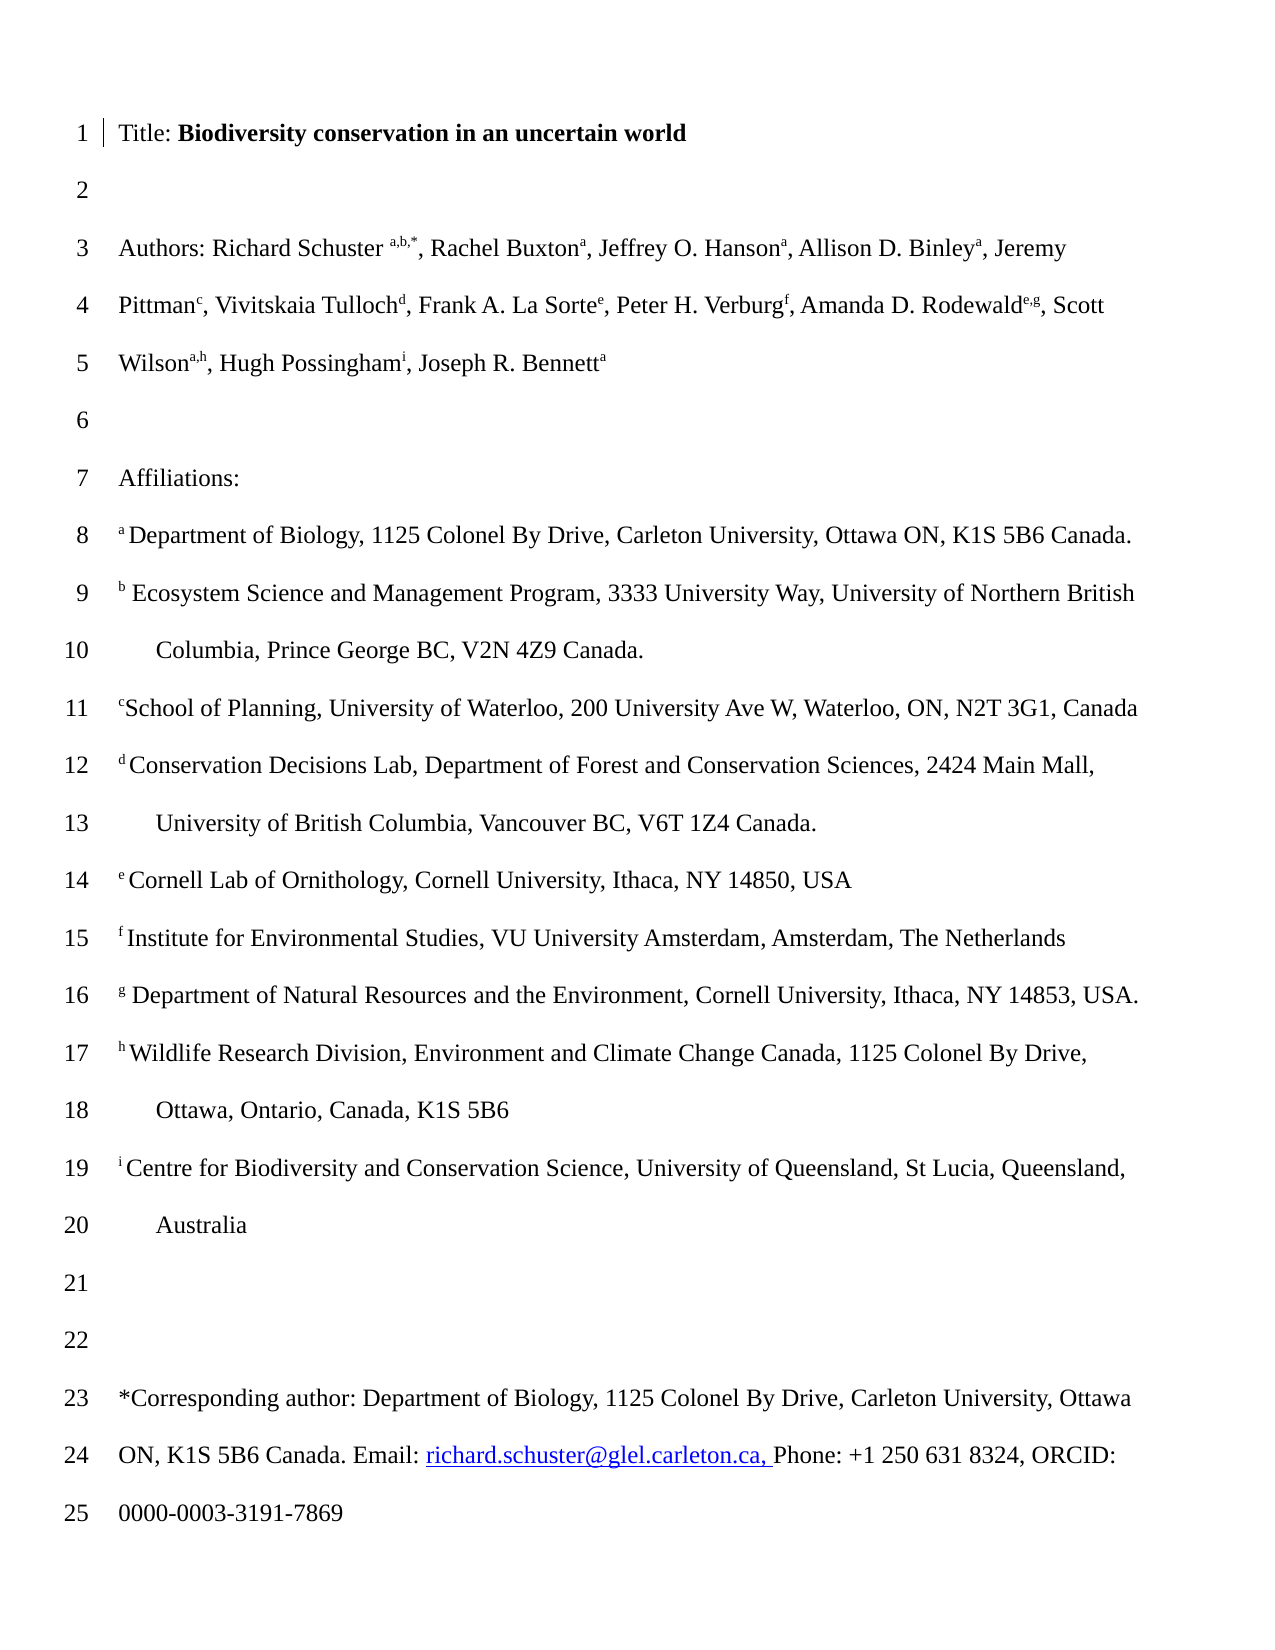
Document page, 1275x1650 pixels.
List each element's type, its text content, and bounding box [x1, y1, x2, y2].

text g Department of Natural Resources and the Environment, Cornell University, Ithaca, NY 14853, USA. [118, 981, 1157, 1009]
text e Cornell Lab of Ornithology, Cornell University, Ithaca, NY 14850, USA [118, 866, 1157, 894]
text h Wildlife Research Division, Environment and Climate Change Canada, 1125 Colonel By Drive, Ottawa, Ontario, Canada, K1S 5B6 [118, 1038, 1157, 1124]
text *Corresponding author: Department of Biology, 1125 Colonel By Drive, Carleton University, Ottawa ON, K1S 5B6 Canada. Email: richard.schuster@glel.carleton.ca, Phone: +1 250 631 8324, ORCID: 0000-0003-3191-7869 [118, 1383, 1157, 1527]
text Authors: Richard Schuster a,b,*, Rachel Buxtona, Jeffrey O. Hansona, Allison D. Binleya, Jeremy Pittmanc, Vivitskaia Tullochd, Frank A. La Sortee, Peter H. Verburgf, Amanda D. Rodewalde,g, Scott Wilsona,h, Hugh Possinghami, Joseph R. Bennetta [118, 233, 1157, 377]
text cSchool of Planning, University of Waterloo, 200 University Ave W, Waterloo, ON, N2T 3G1, Canada [118, 693, 1157, 722]
text Title: Biodiversity conservation in an uncertain world [118, 118, 1157, 147]
text b Ecosystem Science and Management Program, 3333 University Way, University of Northern British Columbia, Prince George BC, V2N 4Z9 Canada. [118, 578, 1157, 664]
text f Institute for Environmental Studies, VU University Amsterdam, Amsterdam, The Netherlands [118, 923, 1157, 952]
text i Centre for Biodiversity and Conservation Science, University of Queensland, St Lucia, Queensland, Australia [118, 1153, 1157, 1239]
text Affiliations: [118, 463, 1157, 492]
text d Conservation Decisions Lab, Department of Forest and Conservation Sciences, 2424 Main Mall, University of British Columbia, Vancouver BC, V6T 1Z4 Canada. [118, 751, 1157, 837]
text a Department of Biology, 1125 Colonel By Drive, Carleton University, Ottawa ON, K1S 5B6 Canada. [118, 521, 1157, 549]
